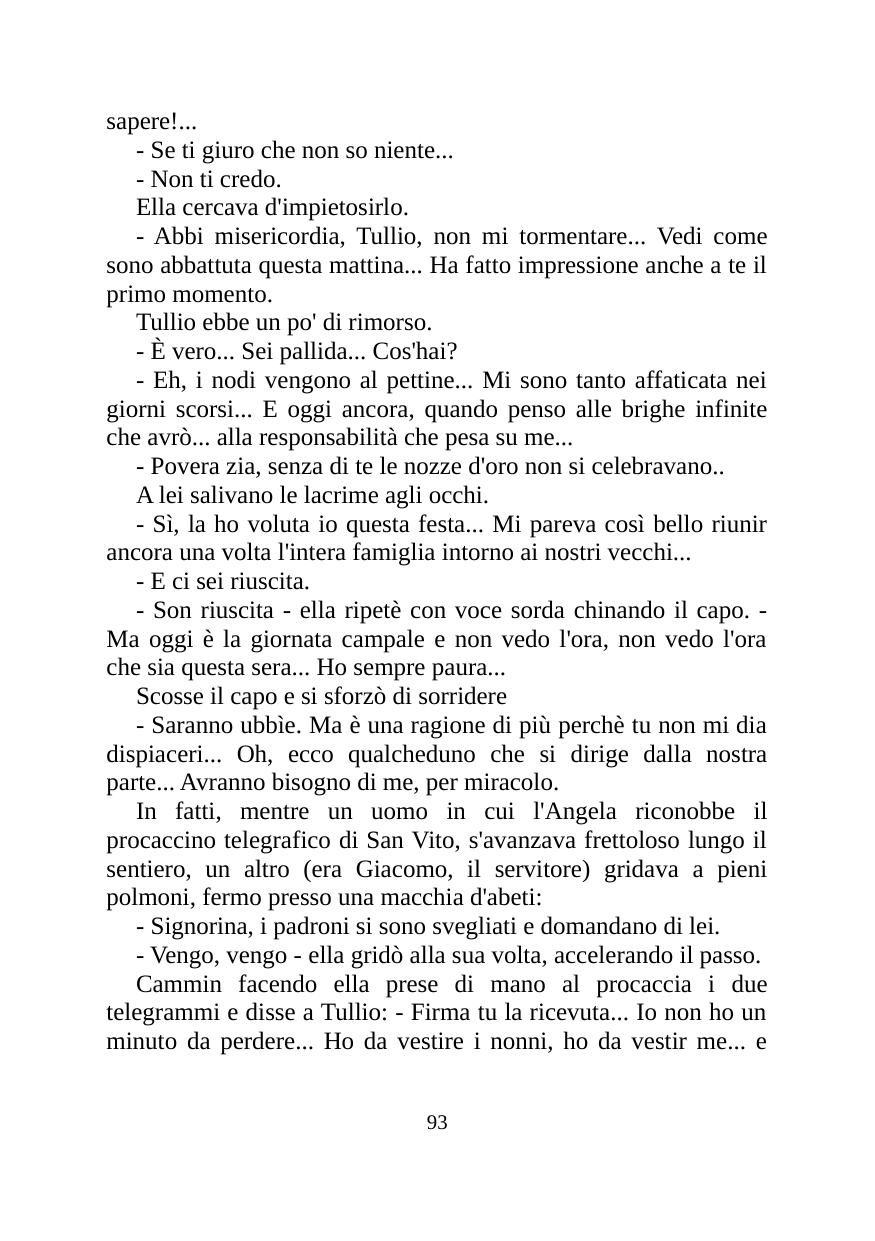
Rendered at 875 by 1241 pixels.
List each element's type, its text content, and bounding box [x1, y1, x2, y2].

text Ella cercava d'impietosirlo. [106, 192, 768, 221]
text Cammin facendo ella prese di mano al procaccia i due telegrammi e disse a Tullio: - Firma tu la ricevuta... Io non ho un minuto da perdere... Ho da vestire i nonni, ho da vestir me... e [106, 969, 768, 1055]
text A lei salivano le lacrime agli occhi. [106, 480, 768, 509]
text - Eh, i nodi vengono al pettine... Mi sono tanto affaticata nei giorni scorsi... E oggi ancora, quando penso alle brighe infinite che avrò... alla responsabilità che pesa su me... [106, 365, 768, 451]
text In fatti, mentre un uomo in cui l'Angela riconobbe il procaccino telegrafico di San Vito, s'avanzava frettoloso lungo il sentiero, un altro (era Giacomo, il servitore) gridava a pieni polmoni, fermo presso una macchia d'abeti: [106, 796, 768, 911]
text - È vero... Sei pallida... Cos'hai? [106, 336, 768, 365]
text - Povera zia, senza di te le nozze d'oro non si celebravano.. [106, 451, 768, 480]
text - Abbi misericordia, Tullio, non mi tormentare... Vedi come sono abbattuta questa mattina... Ha fatto impressione anche a te il primo momento. [106, 221, 768, 307]
text - E ci sei riuscita. [106, 566, 768, 595]
text - Vengo, vengo - ella gridò alla sua volta, accelerando il passo. [106, 940, 768, 969]
text - Signorina, i padroni si sono svegliati e domandano di lei. [106, 911, 768, 940]
text - Son riuscita - ella ripetè con voce sorda chinando il capo. - Ma oggi è la giornata campale e non vedo l'ora, non vedo l'ora che sia questa sera... Ho sempre paura... [106, 595, 768, 681]
text Tullio ebbe un po' di rimorso. [106, 307, 768, 336]
text Scosse il capo e si sforzò di sorridere [106, 681, 768, 710]
text sapere!... [106, 106, 768, 135]
text - Sì, la ho voluta io questa festa... Mi pareva così bello riunir ancora una volta l'intera famiglia intorno ai nostri vecchi... [106, 509, 768, 566]
text - Saranno ubbìe. Ma è una ragione di più perchè tu non mi dia dispiaceri... Oh, ecco qualcheduno che si dirige dalla nostra parte... Avranno bisogno di me, per miracolo. [106, 710, 768, 796]
text - Se ti giuro che non so niente... [106, 135, 768, 164]
text - Non ti credo. [106, 164, 768, 192]
